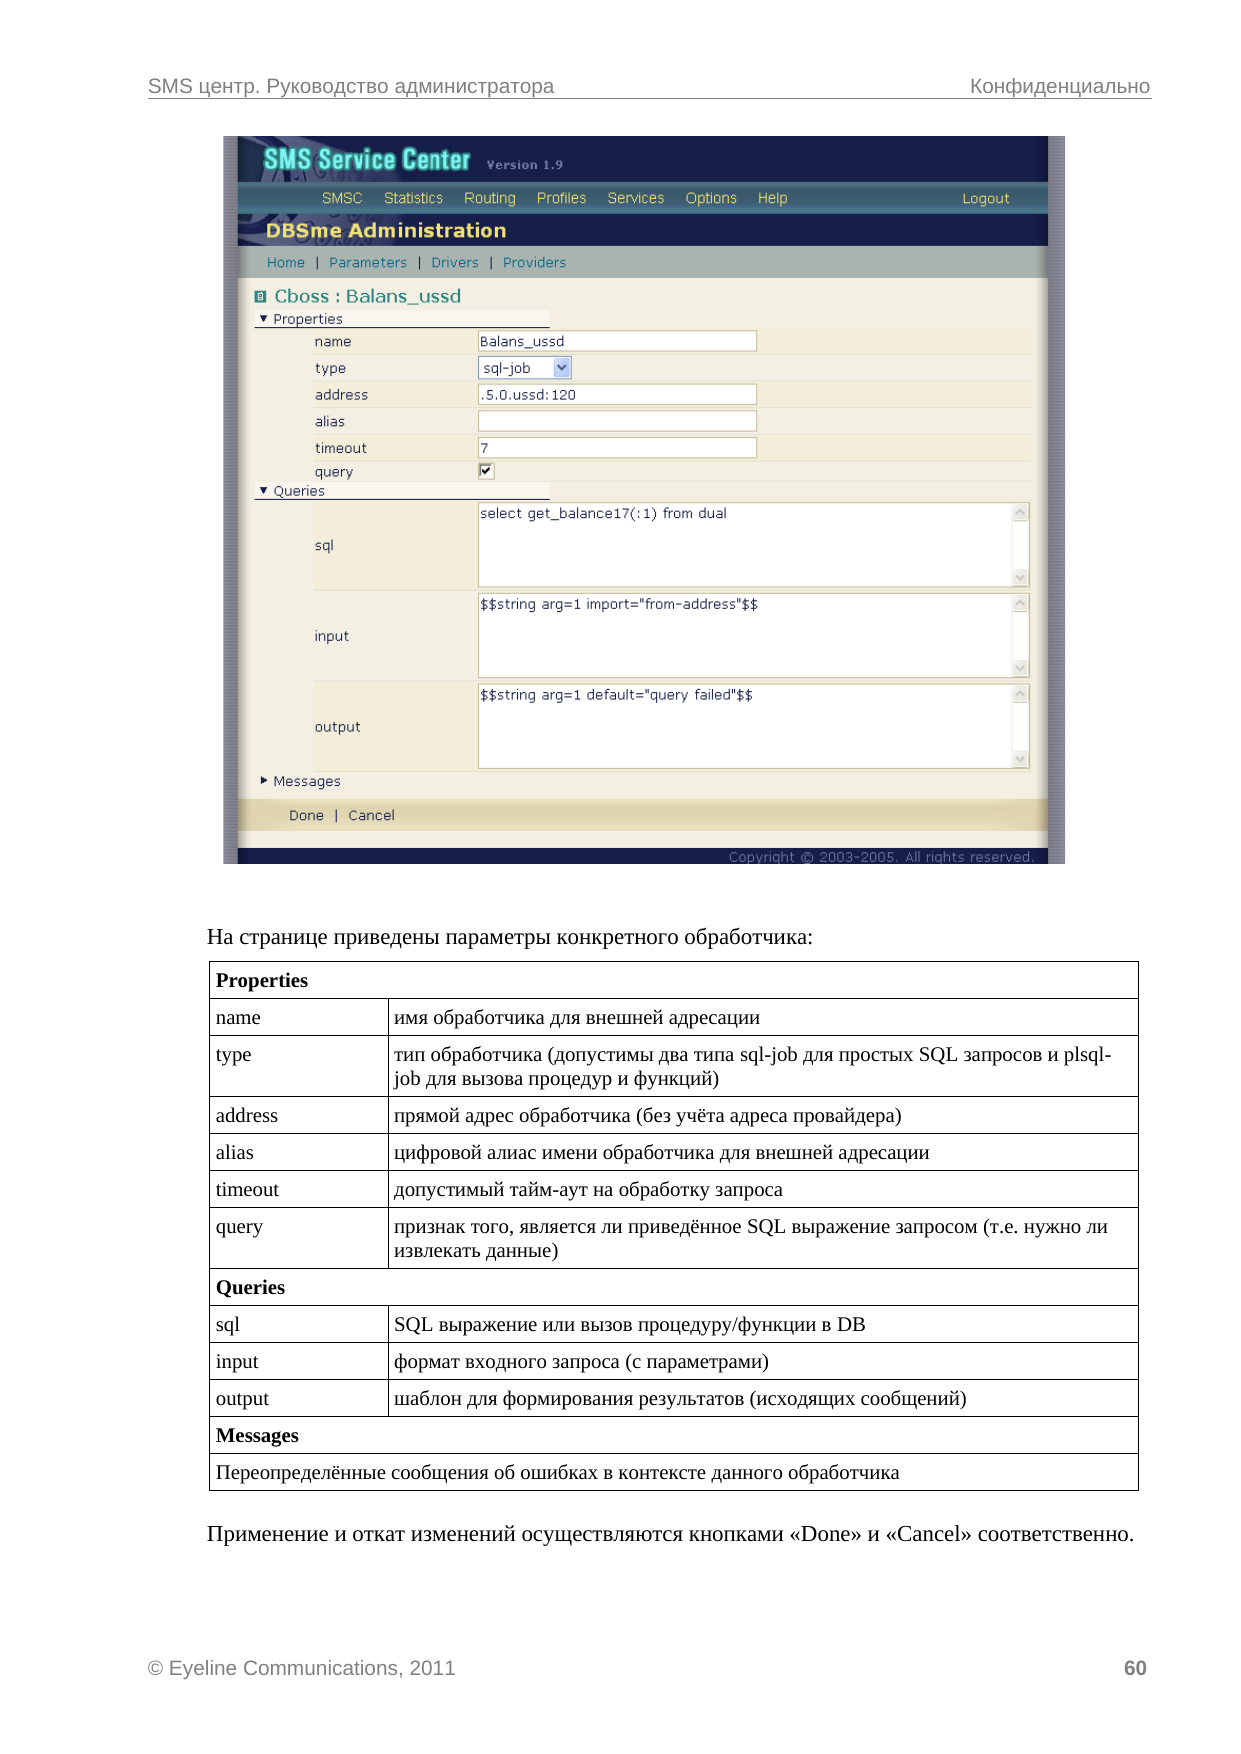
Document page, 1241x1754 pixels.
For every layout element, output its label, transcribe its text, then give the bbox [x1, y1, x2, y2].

table_cell формат входного запроса (с параметрами) [389, 1343, 1138, 1379]
table_cell Messages [210, 1417, 1138, 1453]
table_cell признак того, является ли приведённое SQL выражение запросом (т.е. нужно ли извлекать данные) [389, 1208, 1138, 1268]
table_cell type [210, 1036, 388, 1096]
table_cell input [210, 1343, 388, 1379]
table_cell Переопределённые сообщения об ошибках в контексте данного обработчика [210, 1454, 1138, 1490]
table_cell тип обработчика (допустимы два типа sql-job для простых SQL запросов и plsql-job для вызова процедур и функций) [389, 1036, 1138, 1096]
table_cell цифровой алиас имени обработчика для внешней адресации [389, 1134, 1138, 1170]
text На странице приведены параметры конкретного обработчика: [207, 923, 1152, 949]
table_cell прямой адрес обработчика (без учёта адреса провайдера) [389, 1097, 1138, 1133]
picture [223, 136, 1066, 864]
table_cell Queries [210, 1269, 1138, 1305]
table_cell шаблон для формирования результатов (исходящих сообщений) [389, 1380, 1138, 1416]
table_cell sql [210, 1306, 388, 1342]
table_cell alias [210, 1134, 388, 1170]
table_header Properties [210, 962, 1138, 998]
table_cell SQL выражение или вызов процедуру/функции в DB [389, 1306, 1138, 1342]
table_cell timeout [210, 1171, 388, 1207]
table_cell допустимый тайм-аут на обработку запроса [389, 1171, 1138, 1207]
table_cell имя обработчика для внешней адресации [389, 999, 1138, 1035]
text Применение и откат изменений осуществляются кнопками «Done» и «Cancel» соответственно. [207, 1520, 1152, 1546]
table_cell query [210, 1208, 388, 1268]
table_cell output [210, 1380, 388, 1416]
table_cell address [210, 1097, 388, 1133]
table_cell name [210, 999, 388, 1035]
